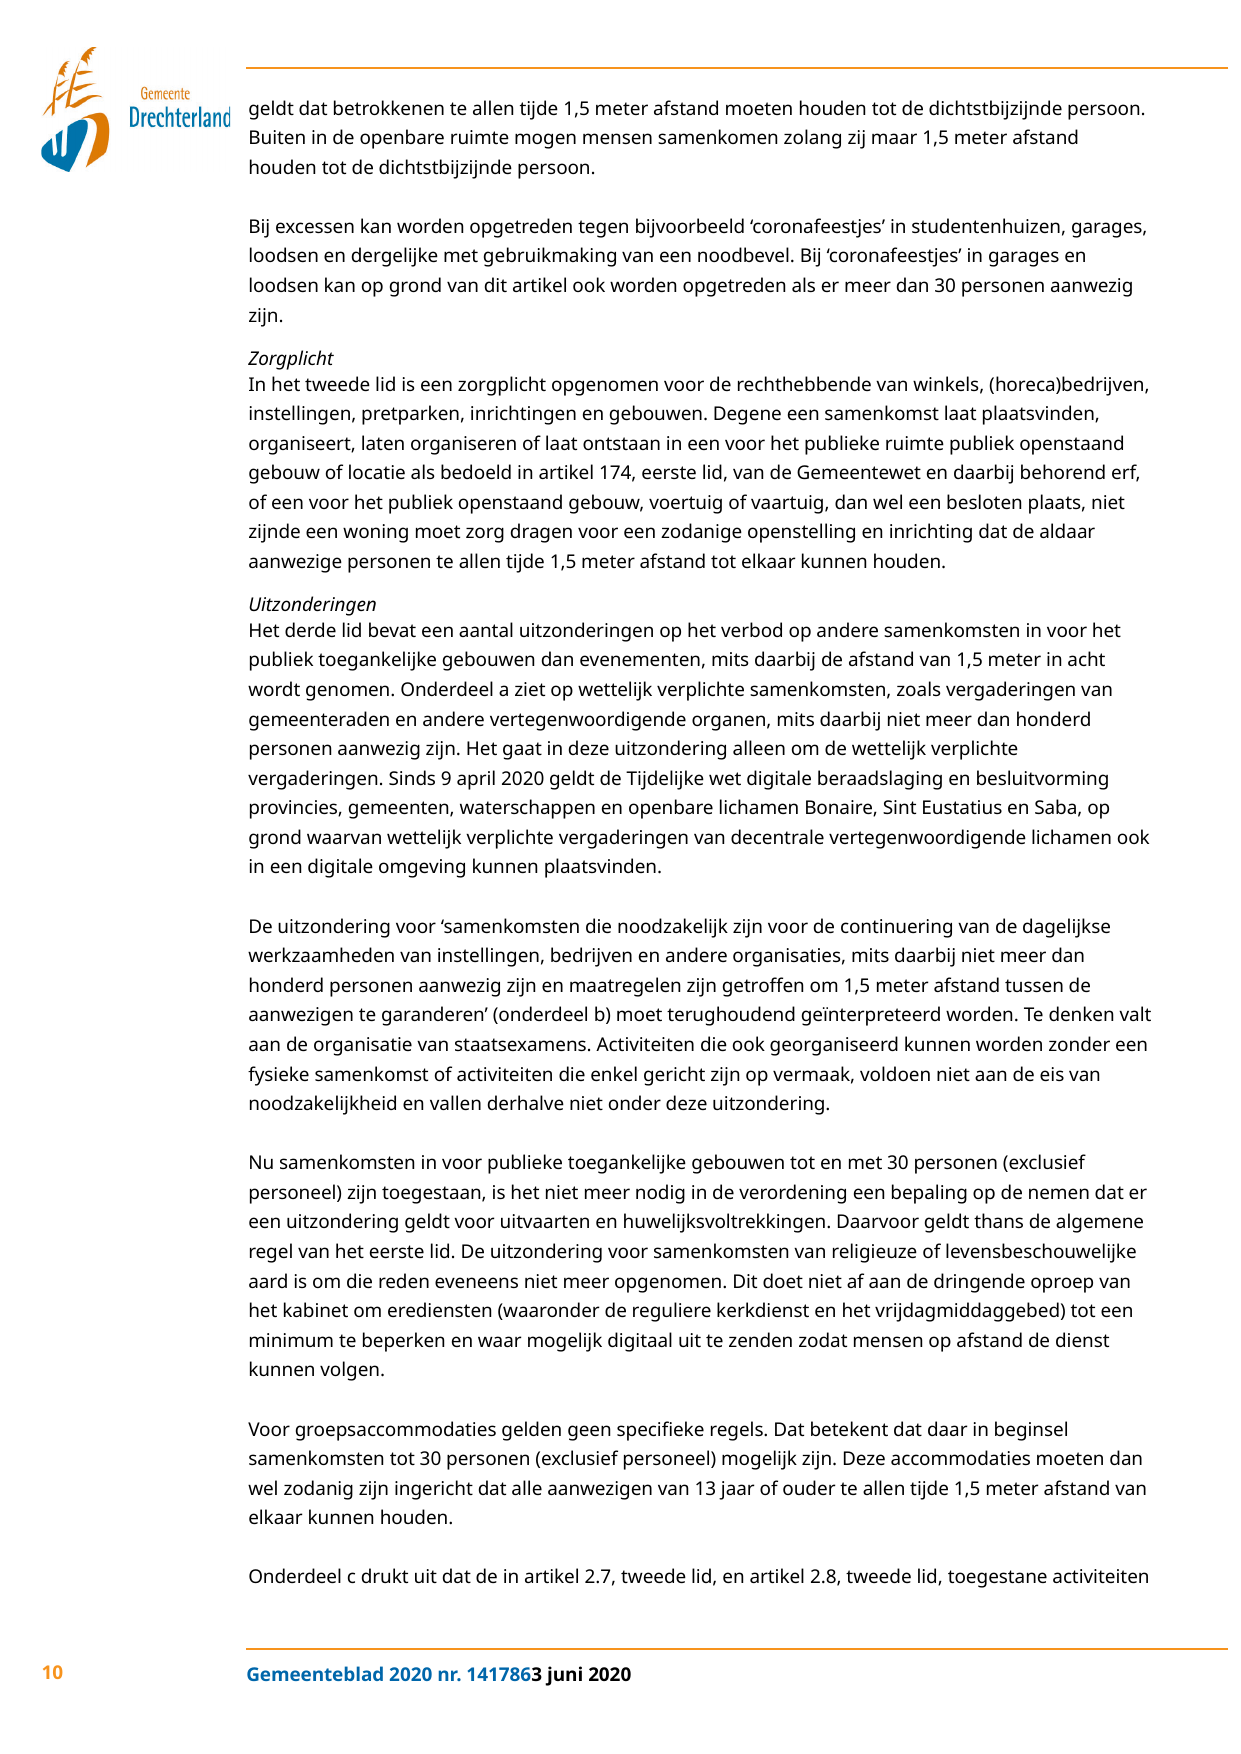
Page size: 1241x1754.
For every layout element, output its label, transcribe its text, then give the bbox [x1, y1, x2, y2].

text Voor groepsaccommodaties gelden geen specifieke regels. Dat betekent dat daar in beginsel samenkomsten tot 30 personen (exclusief personeel) mogelijk zijn. Deze accommodaties moeten dan wel zodanig zijn ingericht dat alle aanwezigen van 13 jaar of ouder te allen tijde 1,5 meter afstand van elkaar kunnen houden. [248, 1416, 1152, 1530]
text Uitzonderingen [248, 591, 1152, 617]
text Nu samenkomsten in voor publieke toegankelijke gebouwen tot en met 30 personen (exclusief personeel) zijn toegestaan, is het niet meer nodig in de verordening een bepaling op de nemen dat er een uitzondering geldt voor uitvaarten en huwelijksvoltrekkingen. Daarvoor geldt thans de algemene regel van het eerste lid. De uitzondering voor samenkomsten van religieuze of levensbeschouwelijke aard is om die reden eveneens niet meer opgenomen. Dit doet niet af aan de dringende oproep van het kabinet om erediensten (waaronder de reguliere kerkdienst en het vrijdagmiddaggebed) tot een minimum te beperken en waar mogelijk digitaal uit te zenden zodat mensen op afstand de dienst kunnen volgen. [248, 1149, 1152, 1382]
picture [226, 115, 231, 124]
text De uitzondering voor ‘samenkomsten die noodzakelijk zijn voor de continuering van de dagelijkse werkzaamheden van instellingen, bedrijven en andere organisaties, mits daarbij niet meer dan honderd personen aanwezig zijn en maatregelen zijn getroffen om 1,5 meter afstand tussen de aanwezigen te garanderen’ (onderdeel b) moet terughoudend geïnterpreteerd worden. Te denken valt aan de organisatie van staatsexamens. Activiteiten die ook georganiseerd kunnen worden zonder een fysieke samenkomst of activiteiten die enkel gericht zijn op vermaak, voldoen niet aan de eis van noodzakelijkheid en vallen derhalve niet onder deze uitzondering. [248, 913, 1152, 1116]
text Buiten in de openbare ruimte mogen mensen samenkomen zolang zij maar 1,5 meter afstand houden tot de dichtstbijzijnde persoon. [248, 124, 1152, 180]
picture [41, 158, 64, 172]
text Bij excessen kan worden opgetreden tegen bijvoorbeeld ‘coronafeestjes’ in studentenhuizen, garages, loodsen en dergelijke met gebruikmaking van een noodbevel. Bij ‘coronafeestjes’ in garages en loodsen kan op grond van dit artikel ook worden opgetreden als er meer dan 30 personen aanwezig zijn. [248, 213, 1152, 328]
text In het tweede lid is een zorgplicht opgenomen voor de rechthebbende van winkels, (horeca)bedrijven, instellingen, pretparken, inrichtingen en gebouwen. Degene een samenkomst laat plaatsvinden, organiseert, laten organiseren of laat ontstaan in een voor het publieke ruimte publiek openstaand gebouw of locatie als bedoeld in artikel 174, eerste lid, van de Gemeentewet en daarbij behorend erf, of een voor het publiek openstaand gebouw, voertuig of vaartuig, dan wel een besloten plaats, niet zijnde een woning moet zorg dragen voor een zodanige openstelling en inrichting dat de aldaar aanwezige personen te allen tijde 1,5 meter afstand tot elkaar kunnen houden. [248, 371, 1152, 574]
text Het derde lid bevat een aantal uitzonderingen op het verbod op andere samenkomsten in voor het publiek toegankelijke gebouwen dan evenementen, mits daarbij de afstand van 1,5 meter in acht wordt genomen. Onderdeel a ziet op wettelijk verplichte samenkomsten, zoals vergaderingen van gemeenteraden en andere vertegenwoordigende organen, mits daarbij niet meer dan honderd personen aanwezig zijn. Het gaat in deze uitzondering alleen om de wettelijk verplichte vergaderingen. Sinds 9 april 2020 geldt de Tijdelijke wet digitale beraadslaging en besluitvorming provincies, gemeenten, waterschappen en openbare lichamen Bonaire, Sint Eustatius en Saba, op grond waarvan wettelijk verplichte vergaderingen van decentrale vertegenwoordigende lichamen ook in een digitale omgeving kunnen plaatsvinden. [248, 617, 1152, 879]
text Onderdeel c drukt uit dat de in artikel 2.7, tweede lid, en artikel 2.8, tweede lid, toegestane activiteiten [248, 1564, 1152, 1589]
picture [41, 47, 231, 172]
text geldt dat betrokkenen te allen tijde 1,5 meter afstand moeten houden tot de dichtstbijzijnde persoon. [248, 95, 1152, 121]
text Zorgplicht [248, 345, 1152, 371]
